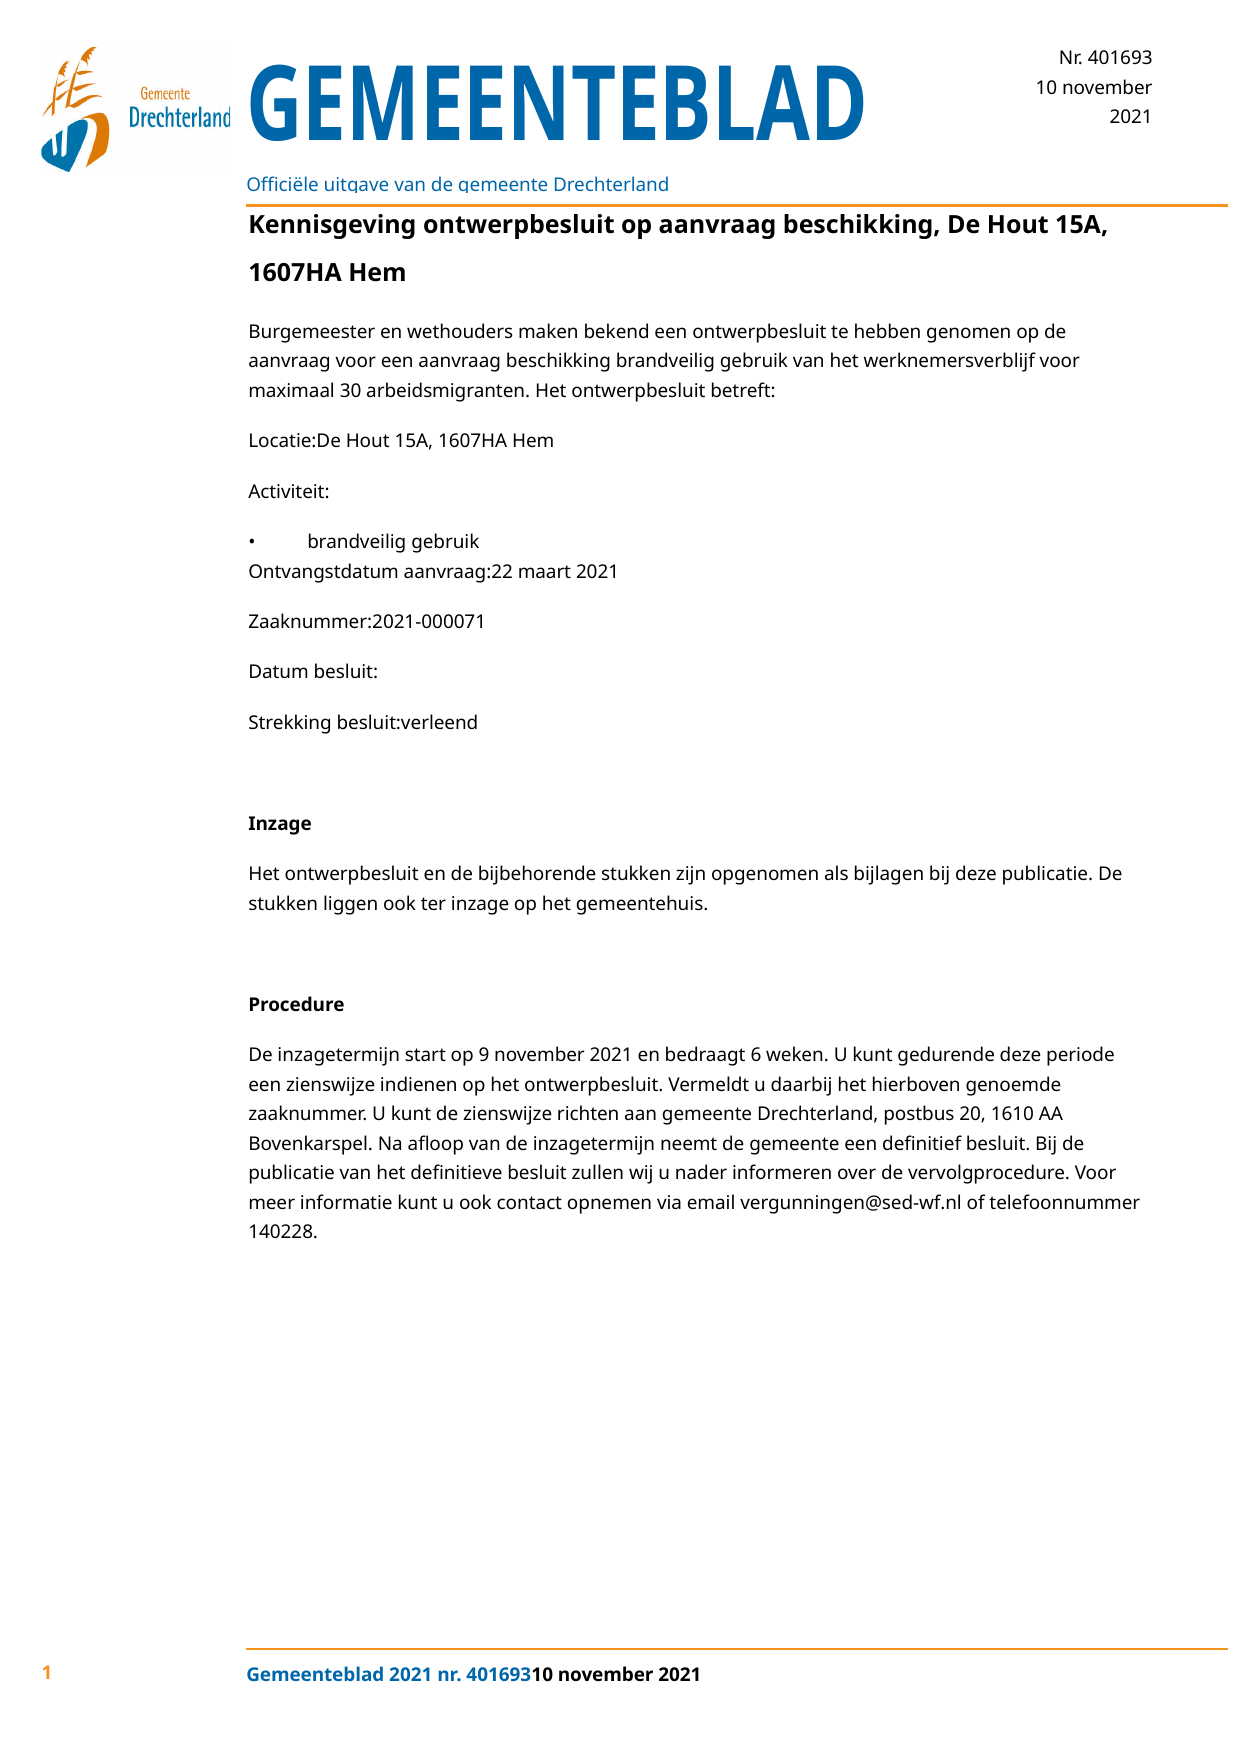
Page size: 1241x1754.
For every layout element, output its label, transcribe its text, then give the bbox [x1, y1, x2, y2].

text Datum besluit: [248, 659, 1152, 684]
text Procedure [248, 991, 1152, 1017]
list brandveilig gebruik [248, 528, 1152, 554]
text Activiteit: [248, 478, 1152, 504]
text Het ontwerpbesluit en de bijbehorende stukken zijn opgenomen als bijlagen bij deze publicatie. De stukken liggen ook ter inzage op het gemeentehuis. [248, 860, 1152, 916]
picture [41, 47, 231, 172]
text Burgemeester en wethouders maken bekend een ontwerpbesluit te hebben genomen op de aanvraag voor een aanvraag beschikking brandveilig gebruik van het werknemersverblijf voor maximaal 30 arbeidsmigranten. Het ontwerpbesluit betreft: [248, 318, 1152, 403]
text Zaaknummer:2021-000071 [248, 608, 1152, 634]
picture [41, 158, 64, 172]
text Locatie:De Hout 15A, 1607HA Hem [248, 427, 1152, 453]
text Kennisgeving ontwerpbesluit op aanvraag beschikking, De Hout 15A, 1607HA Hem [248, 207, 1152, 288]
text Strekking besluit:verleend [248, 709, 1152, 735]
text Inzage [248, 810, 1152, 836]
picture [226, 115, 231, 124]
text Ontvangstdatum aanvraag:22 maart 2021 [248, 558, 1152, 584]
text De inzagetermijn start op 9 november 2021 en bedraagt 6 weken. U kunt gedurende deze periode een zienswijze indienen op het ontwerpbesluit. Vermeldt u daarbij het hierboven genoemde zaaknummer. U kunt de zienswijze richten aan gemeente Drechterland, postbus 20, 1610 AA Bovenkarspel. Na afloop van de inzagetermijn neemt de gemeente een definitief besluit. Bij de publicatie van het definitieve besluit zullen wij u nader informeren over de vervolgprocedure. Voor meer informatie kunt u ook contact opnemen via email vergunningen@sed-wf.nl of telefoonnummer 140228. [248, 1041, 1152, 1244]
